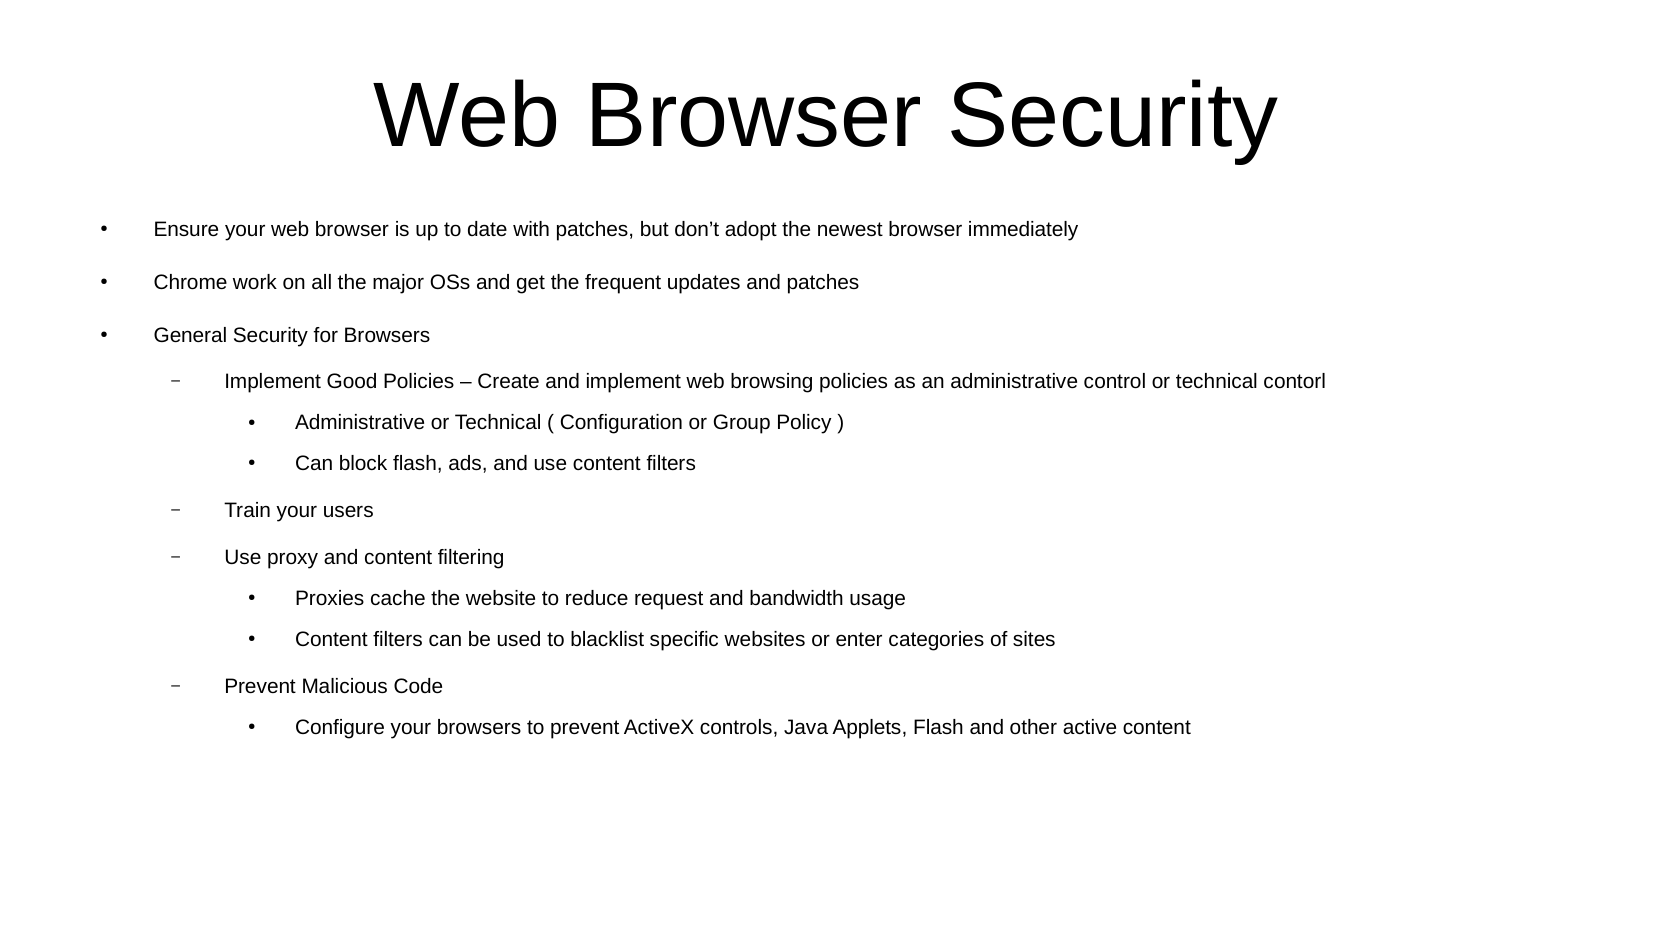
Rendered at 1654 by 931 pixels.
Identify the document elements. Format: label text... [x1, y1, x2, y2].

list Ensure your web browser is up to date with patches, but don’t adopt the newest browser immediately Chrome work on all the major OSs and get the frequent updates and patches General Security for Browsers Implement Good Policies – Create and implement web browsing policies as an administrative control or technical contorl Administrative or Technical ( Configuration or Group Policy ) Can block flash, ads, and use content filters Train your users Use proxy and content filtering Proxies cache the website to reduce request and bandwidth usage Content filters can be used to blacklist specific websites or enter categories of sites Prevent Malicious Code Configure your browsers to prevent ActiveX controls, Java Applets, Flash and other active content [82, 217, 1636, 916]
title Web Browser Security [82, 37, 1571, 193]
